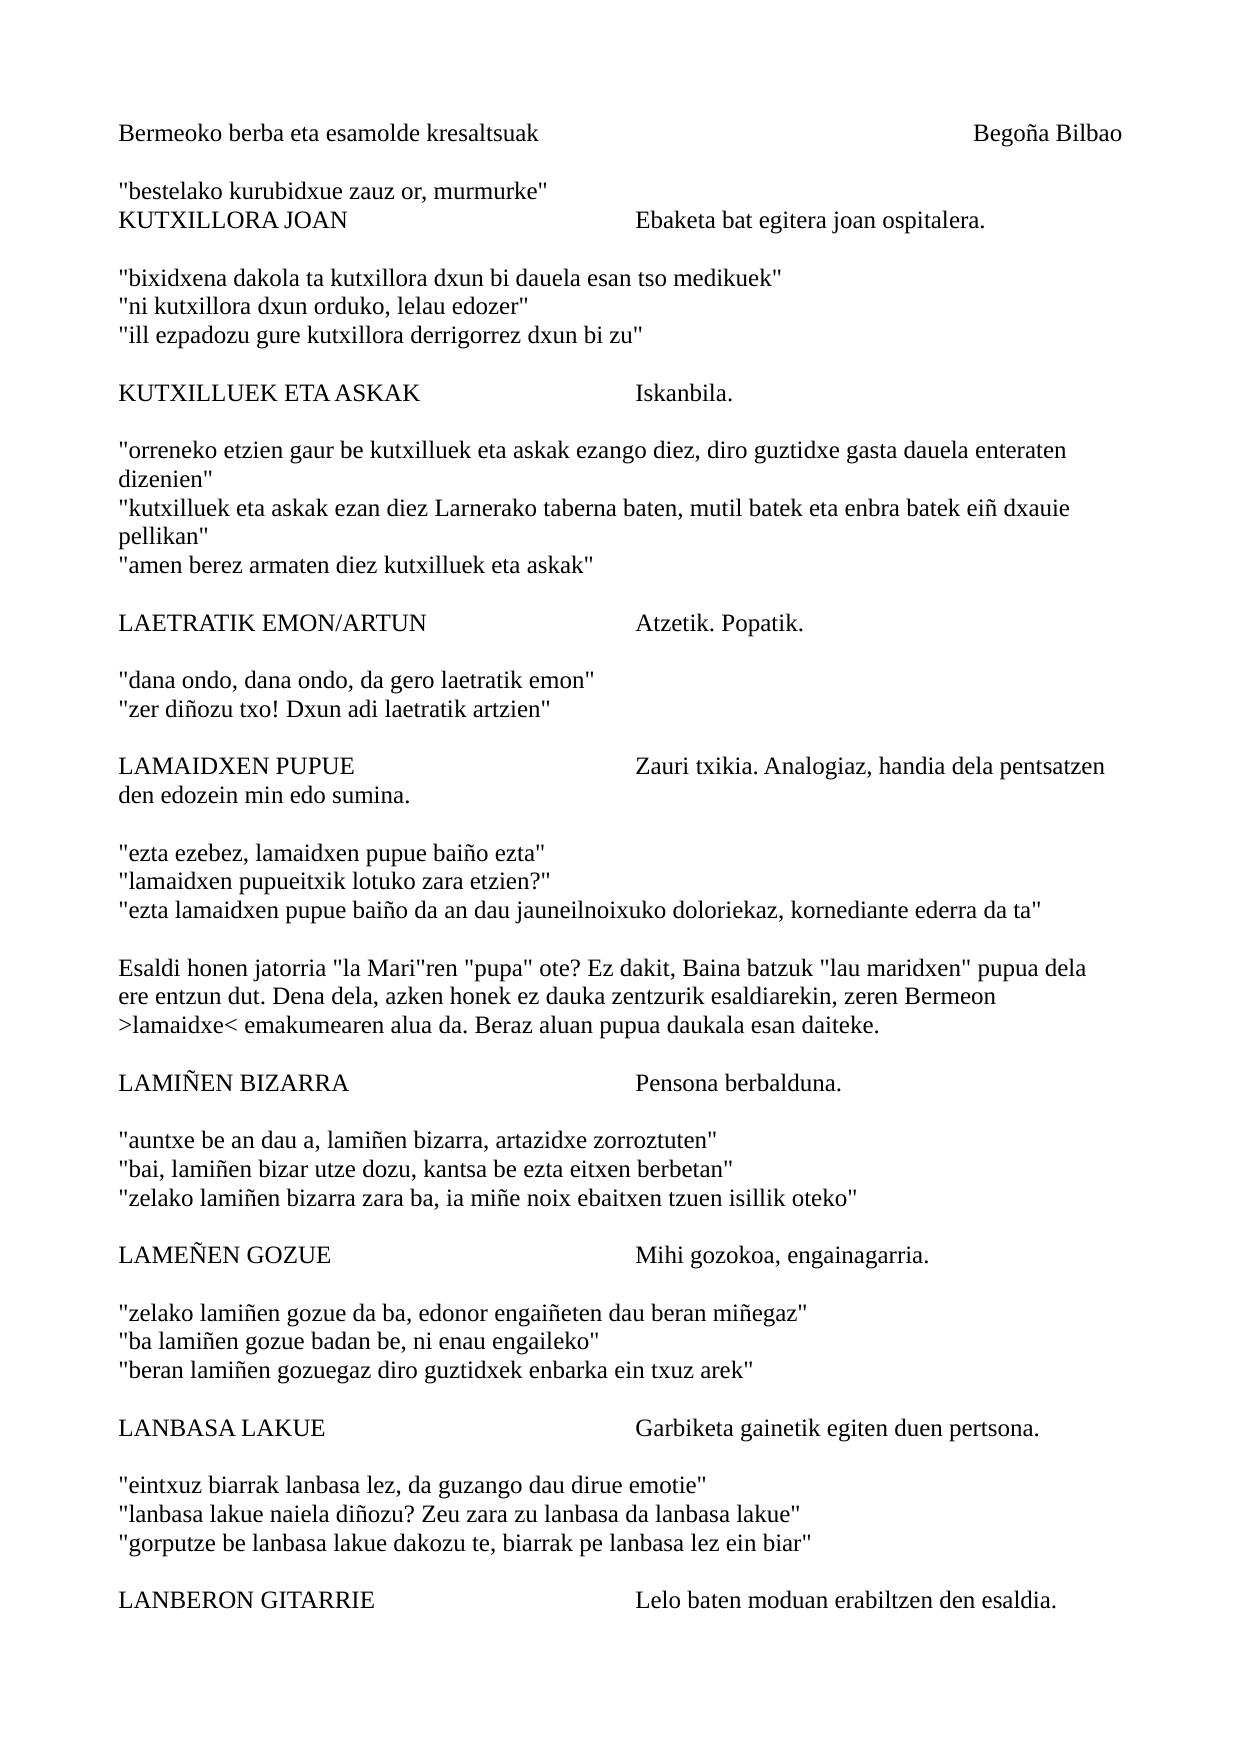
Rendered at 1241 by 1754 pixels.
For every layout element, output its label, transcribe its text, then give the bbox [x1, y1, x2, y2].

text "auntxe be an dau a, lamiñen bizarra, artazidxe zorroztuten" [118, 1125, 1122, 1154]
text KUTXILLORA JOAN Ebaketa bat egitera joan ospitalera. [118, 205, 1122, 234]
text "lamaidxen pupueitxik lotuko zara etzien?" [118, 866, 1122, 895]
text "ni kutxillora dxun orduko, lelau edozer" [118, 291, 1122, 320]
text "gorputze be lanbasa lakue dakozu te, biarrak pe lanbasa lez ein biar" [118, 1528, 1122, 1556]
text "bai, lamiñen bizar utze dozu, kantsa be ezta eitxen berbetan" [118, 1154, 1122, 1183]
text "zelako lamiñen gozue da ba, edonor engaiñeten dau beran miñegaz" [118, 1298, 1122, 1326]
text Esaldi honen jatorria "la Mari"ren "pupa" ote? Ez dakit, Baina batzuk "lau maridxen" pupua dela ere entzun dut. Dena dela, azken honek ez dauka zentzurik esaldiarekin, zeren Bermeon >lamaidxe< emakumearen alua da. Beraz aluan pupua daukala esan daiteke. [118, 953, 1122, 1039]
text "ill ezpadozu gure kutxillora derrigorrez dxun bi zu" [118, 320, 1122, 349]
text LAMAIDXEN PUPUE Zauri txikia. Analogiaz, handia dela pentsatzen den edozein min edo sumina. [118, 751, 1122, 809]
text "bixidxena dakola ta kutxillora dxun bi dauela esan tso medikuek" [118, 263, 1122, 291]
text LANBERON GITARRIE Lelo baten moduan erabiltzen den esaldia. [118, 1585, 1122, 1614]
text "eintxuz biarrak lanbasa lez, da guzango dau dirue emotie" [118, 1470, 1122, 1499]
text LANBASA LAKUE Garbiketa gainetik egiten duen pertsona. [118, 1413, 1122, 1441]
text "amen berez armaten diez kutxilluek eta askak" [118, 550, 1122, 579]
text "bestelako kurubidxue zauz or, murmurke" [118, 176, 1122, 205]
text "ezta ezebez, lamaidxen pupue baiño ezta" [118, 838, 1122, 866]
text KUTXILLUEK ETA ASKAK Iskanbila. [118, 378, 1122, 406]
text "kutxilluek eta askak ezan diez Larnerako taberna baten, mutil batek eta enbra batek eiñ dxauie pellikan" [118, 493, 1122, 550]
text LAETRATIK EMON/ARTUN Atzetik. Popatik. [118, 608, 1122, 636]
text "lanbasa lakue naiela diñozu? Zeu zara zu lanbasa da lanbasa lakue" [118, 1499, 1122, 1528]
text LAMEÑEN GOZUE Mihi gozokoa, engainagarria. [118, 1240, 1122, 1269]
text "ba lamiñen gozue badan be, ni enau engaileko" [118, 1326, 1122, 1355]
text LAMIÑEN BIZARRA Pensona berbalduna. [118, 1068, 1122, 1096]
text "ezta lamaidxen pupue baiño da an dau jauneilnoixuko doloriekaz, kornediante ederra da ta" [118, 895, 1122, 924]
text "dana ondo, dana ondo, da gero laetratik emon" [118, 665, 1122, 694]
text "zelako lamiñen bizarra zara ba, ia miñe noix ebaitxen tzuen isillik oteko" [118, 1183, 1122, 1211]
text "beran lamiñen gozuegaz diro guztidxek enbarka ein txuz arek" [118, 1355, 1122, 1384]
text "orreneko etzien gaur be kutxilluek eta askak ezango diez, diro guztidxe gasta dauela enteraten dizenien" [118, 435, 1122, 493]
text "zer diñozu txo! Dxun adi laetratik artzien" [118, 694, 1122, 723]
